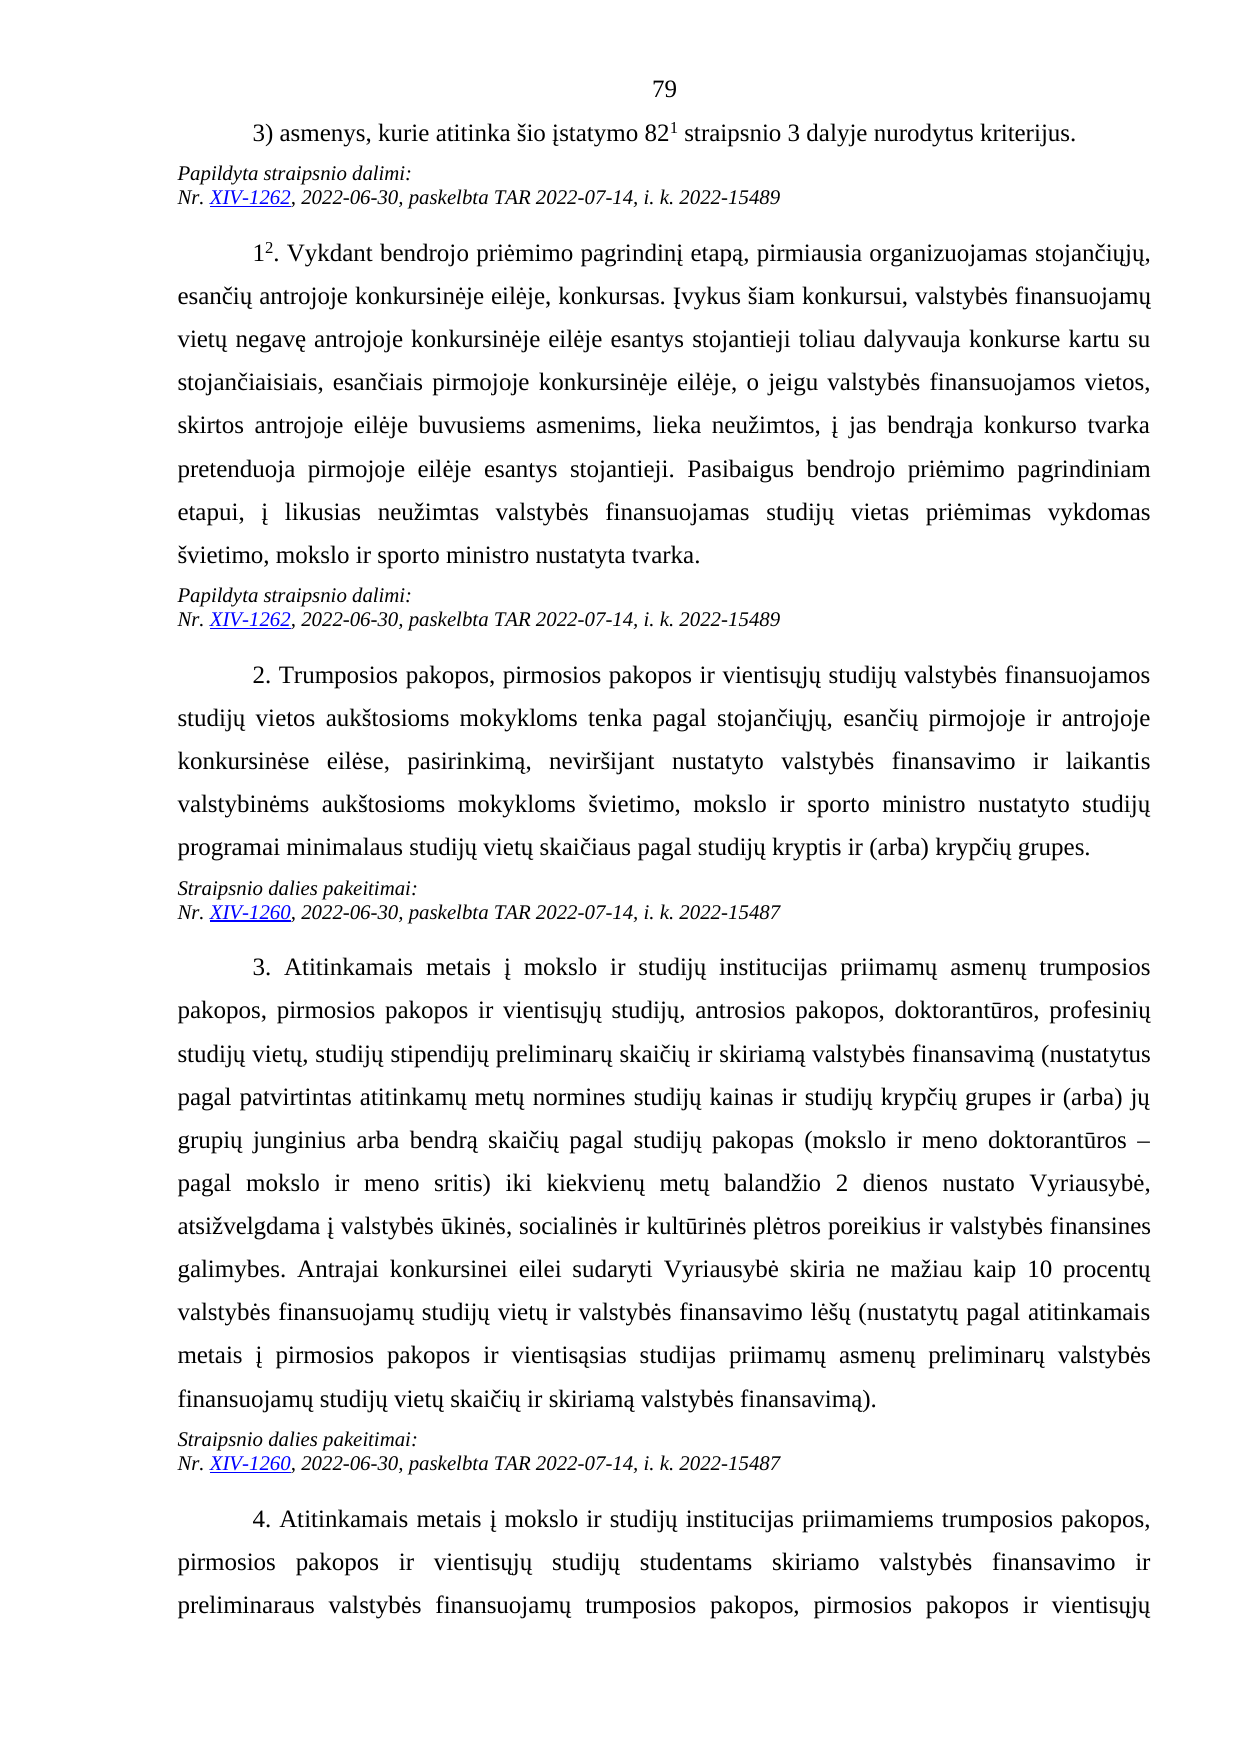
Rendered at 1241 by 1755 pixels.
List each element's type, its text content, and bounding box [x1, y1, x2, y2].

text Straipsnio dalies pakeitimai: [177, 1427, 1152, 1451]
text Nr. XIV-1260, 2022-06-30, paskelbta TAR 2022-07-14, i. k. 2022-15487 [177, 900, 1152, 924]
text 4. Atitinkamais metais į mokslo ir studijų institucijas priimamiems trumposios pakopos, pirmosios pakopos ir vientisųjų studijų studentams skiriamo valstybės finansavimo ir preliminaraus valstybės finansuojamų trumposios pakopos, pirmosios pakopos ir vientisųjų [177, 1504, 1152, 1619]
text Papildyta straipsnio dalimi: [177, 583, 1152, 607]
text Nr. XIV-1262, 2022-06-30, paskelbta TAR 2022-07-14, i. k. 2022-15489 [177, 607, 1152, 631]
text Nr. XIV-1260, 2022-06-30, paskelbta TAR 2022-07-14, i. k. 2022-15487 [177, 1451, 1152, 1475]
text 3) asmenys, kurie atitinka šio įstatymo 821 straipsnio 3 dalyje nurodytus kriterijus. [177, 118, 1152, 147]
text 2. Trumposios pakopos, pirmosios pakopos ir vientisųjų studijų valstybės finansuojamos studijų vietos aukštosioms mokykloms tenka pagal stojančiųjų, esančių pirmojoje ir antrojoje konkursinėse eilėse, pasirinkimą, neviršijant nustatyto valstybės finansavimo ir laikantis valstybinėms aukštosioms mokykloms švietimo, mokslo ir sporto ministro nustatyto studijų programai minimalaus studijų vietų skaičiaus pagal studijų kryptis ir (arba) krypčių grupes. [177, 660, 1152, 861]
text Nr. XIV-1262, 2022-06-30, paskelbta TAR 2022-07-14, i. k. 2022-15489 [177, 185, 1152, 209]
text 12. Vykdant bendrojo priėmimo pagrindinį etapą, pirmiausia organizuojamas stojančiųjų, esančių antrojoje konkursinėje eilėje, konkursas. Įvykus šiam konkursui, valstybės finansuojamų vietų negavę antrojoje konkursinėje eilėje esantys stojantieji toliau dalyvauja konkurse kartu su stojančiaisiais, esančiais pirmojoje konkursinėje eilėje, o jeigu valstybės finansuojamos vietos, skirtos antrojoje eilėje buvusiems asmenims, lieka neužimtos, į jas bendrąja konkurso tvarka pretenduoja pirmojoje eilėje esantys stojantieji. Pasibaigus bendrojo priėmimo pagrindiniam etapui, į likusias neužimtas valstybės finansuojamas studijų vietas priėmimas vykdomas švietimo, mokslo ir sporto ministro nustatyta tvarka. [177, 238, 1152, 569]
text Papildyta straipsnio dalimi: [177, 161, 1152, 185]
text 3. Atitinkamais metais į mokslo ir studijų institucijas priimamų asmenų trumposios pakopos, pirmosios pakopos ir vientisųjų studijų, antrosios pakopos, doktorantūros, profesinių studijų vietų, studijų stipendijų preliminarų skaičių ir skiriamą valstybės finansavimą (nustatytus pagal patvirtintas atitinkamų metų normines studijų kainas ir studijų krypčių grupes ir (arba) jų grupių junginius arba bendrą skaičių pagal studijų pakopas (mokslo ir meno doktorantūros – pagal mokslo ir meno sritis) iki kiekvienų metų balandžio 2 dienos nustato Vyriausybė, atsižvelgdama į valstybės ūkinės, socialinės ir kultūrinės plėtros poreikius ir valstybės finansines galimybes. Antrajai konkursinei eilei sudaryti Vyriausybė skiria ne mažiau kaip 10 procentų valstybės finansuojamų studijų vietų ir valstybės finansavimo lėšų (nustatytų pagal atitinkamais metais į pirmosios pakopos ir vientisąsias studijas priimamų asmenų preliminarų valstybės finansuojamų studijų vietų skaičių ir skiriamą valstybės finansavimą). [177, 952, 1152, 1412]
text Straipsnio dalies pakeitimai: [177, 876, 1152, 900]
